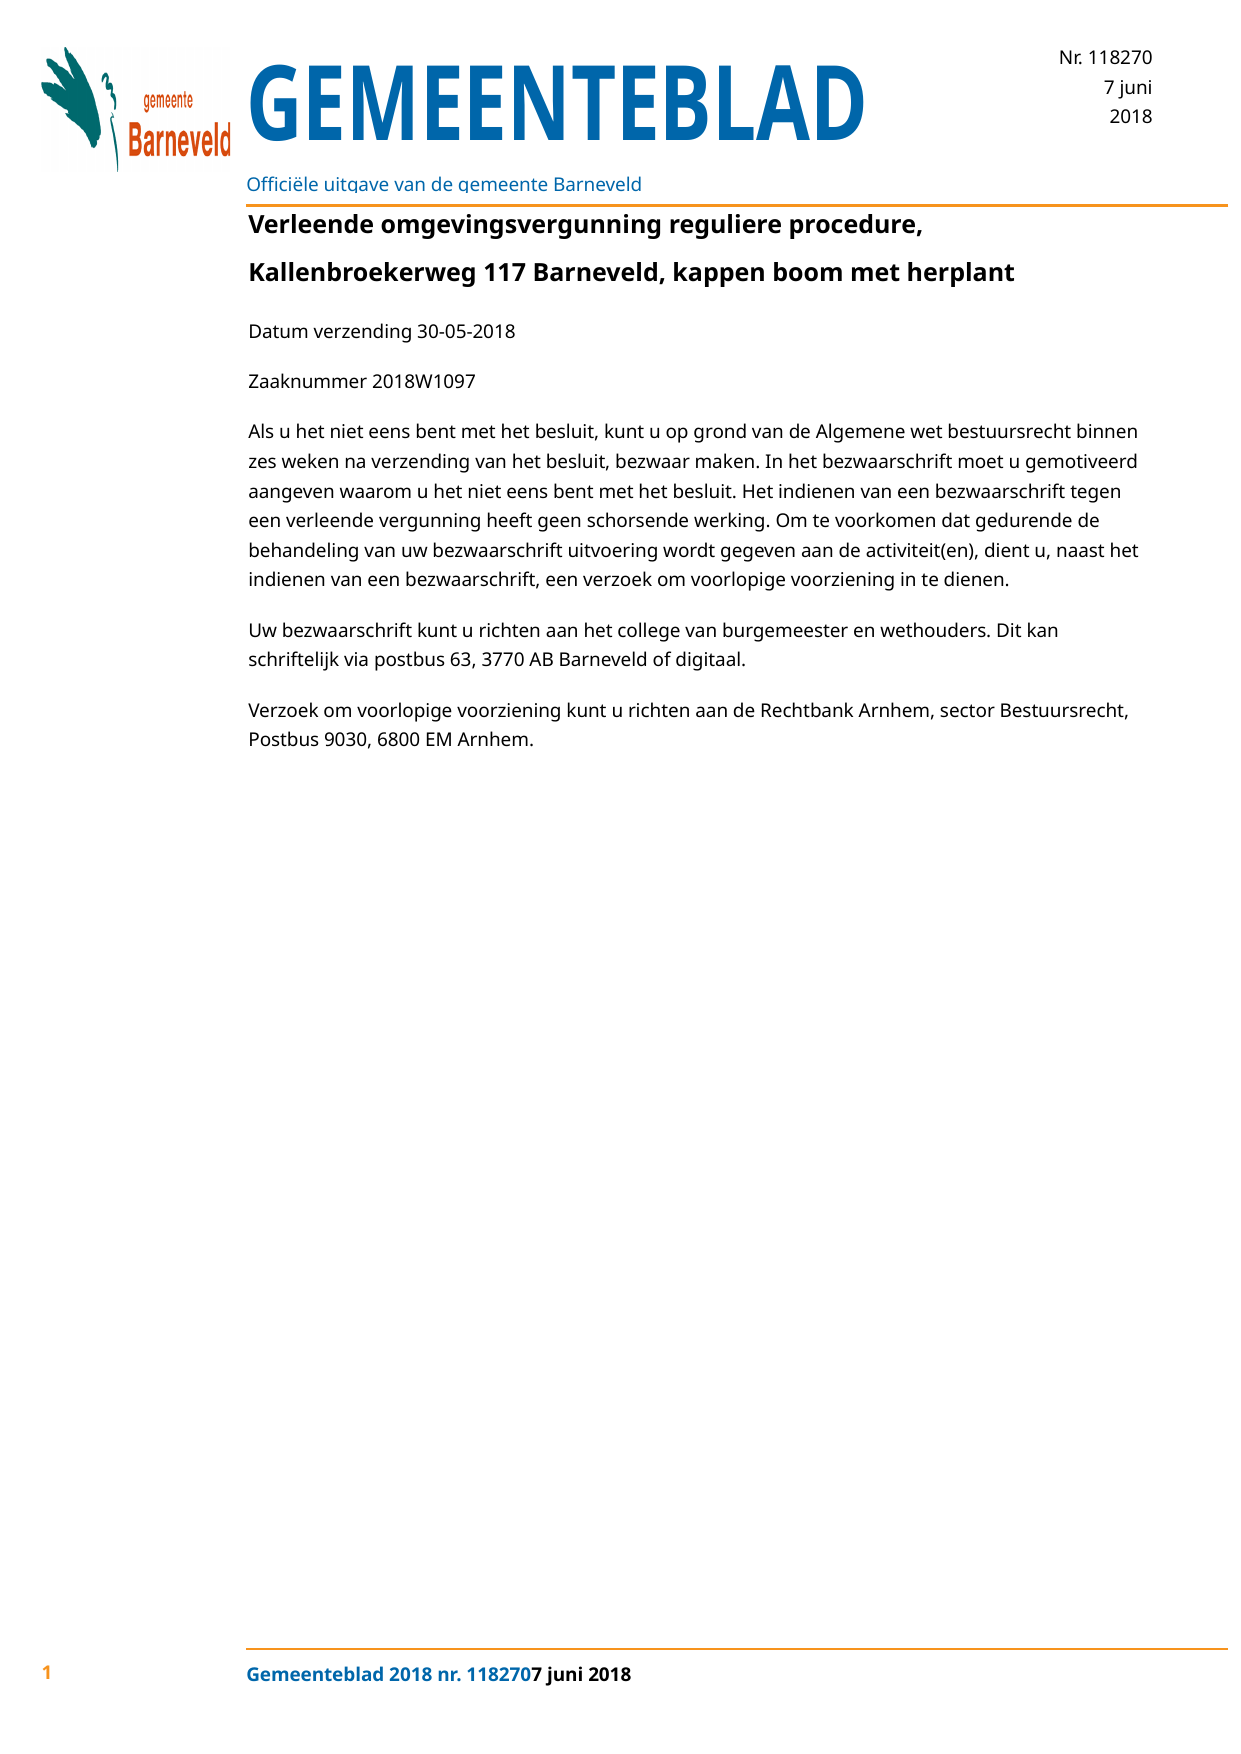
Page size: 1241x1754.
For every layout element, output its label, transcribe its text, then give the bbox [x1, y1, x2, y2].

text Verzoek om voorlopige voorziening kunt u richten aan de Rechtbank Arnhem, sector Bestuursrecht, Postbus 9030, 6800 EM Arnhem. [248, 697, 1152, 752]
text Zaaknummer 2018W1097 [248, 368, 1152, 394]
picture [41, 47, 231, 172]
text Datum verzending 30-05-2018 [248, 318, 1152, 344]
text Verleende omgevingsvergunning reguliere procedure, Kallenbroekerweg 117 Barneveld, kappen boom met herplant [248, 207, 1152, 288]
text Uw bezwaarschrift kunt u richten aan het college van burgemeester en wethouders. Dit kan schriftelijk via postbus 63, 3770 AB Barneveld of digitaal. [248, 617, 1152, 672]
text Als u het niet eens bent met het besluit, kunt u op grond van de Algemene wet bestuursrecht binnen zes weken na verzending van het besluit, bezwaar maken. In het bezwaarschrift moet u gemotiveerd aangeven waarom u het niet eens bent met het besluit. Het indienen van een bezwaarschrift tegen een verleende vergunning heeft geen schorsende werking. Om te voorkomen dat gedurende de behandeling van uw bezwaarschrift uitvoering wordt gegeven aan de activiteit(en), dient u, naast het indienen van een bezwaarschrift, een verzoek om voorlopige voorziening in te dienen. [248, 419, 1152, 592]
